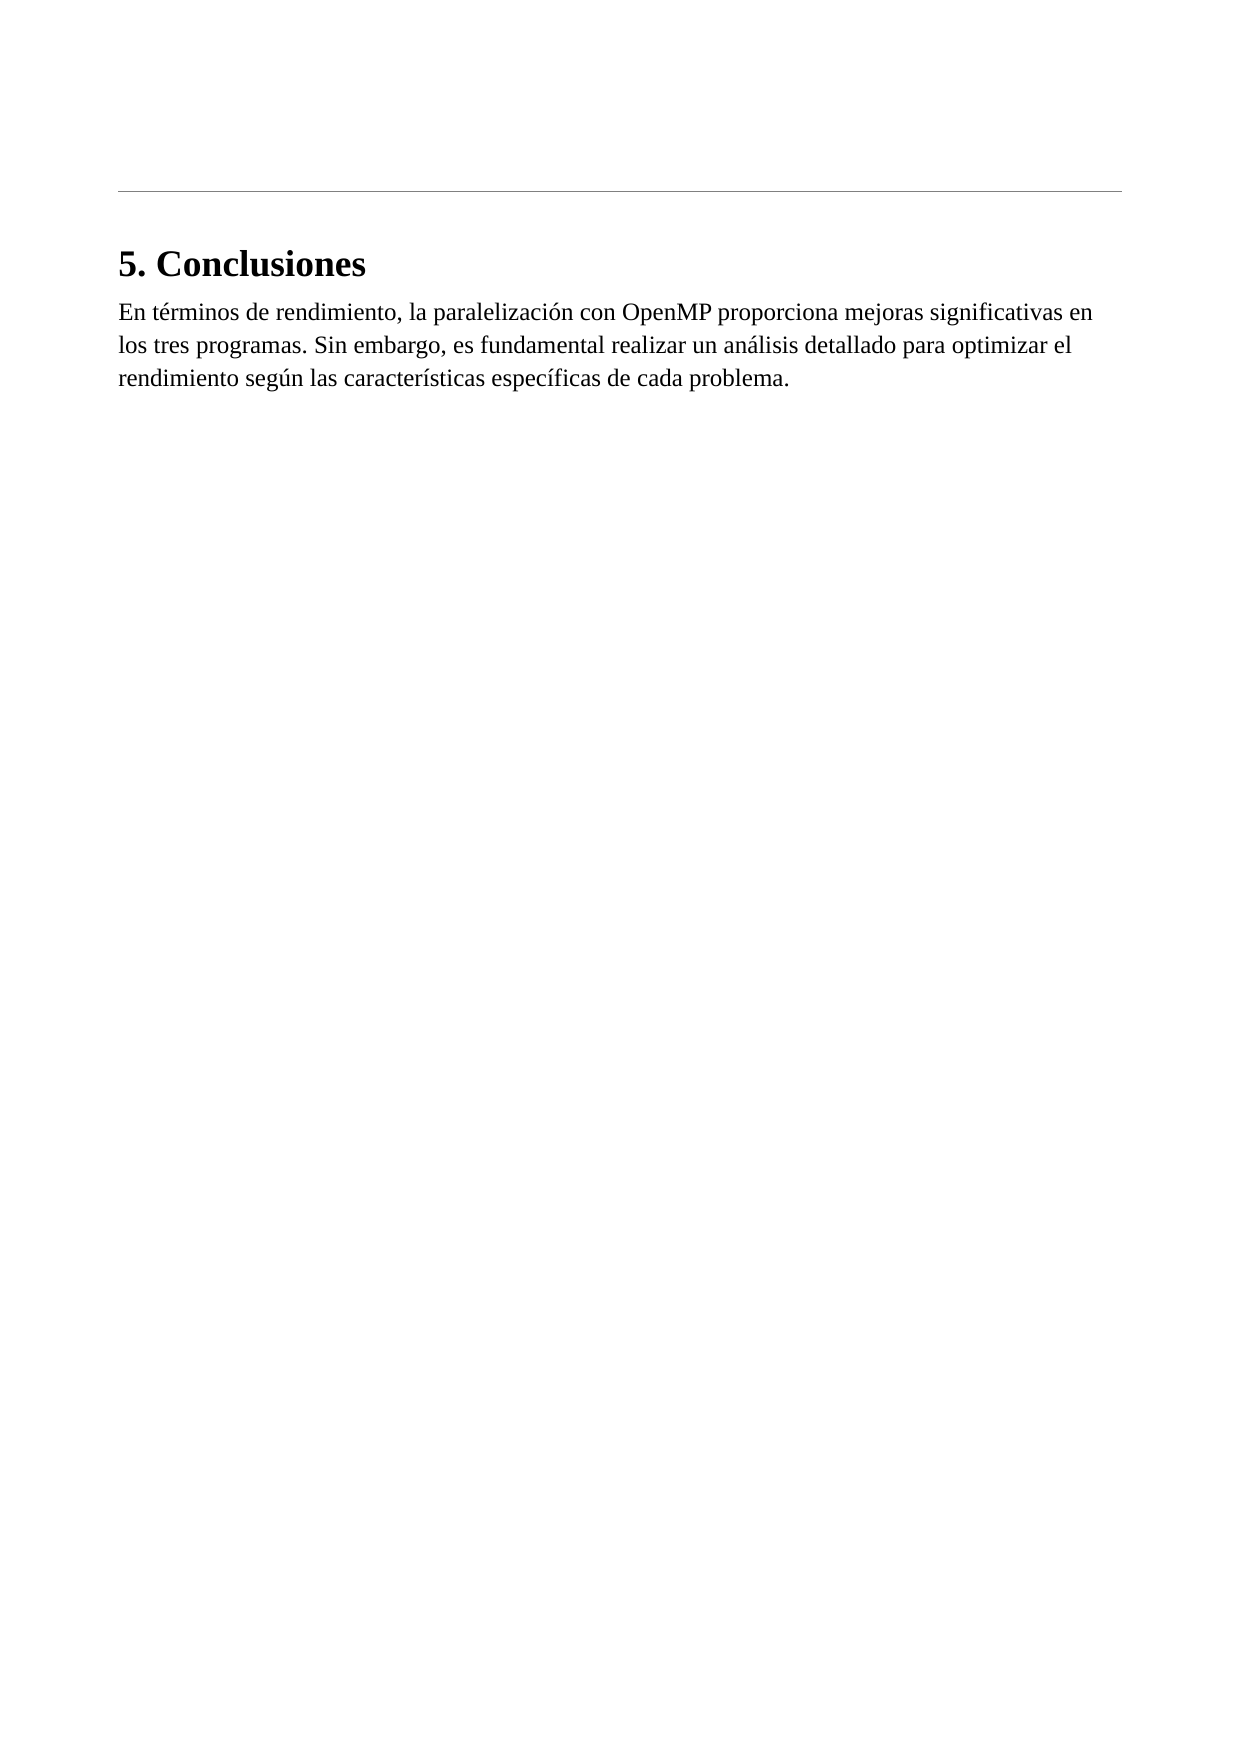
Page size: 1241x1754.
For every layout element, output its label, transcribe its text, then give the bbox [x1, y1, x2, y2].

text En términos de rendimiento, la paralelización con OpenMP proporciona mejoras significativas en los tres programas. Sin embargo, es fundamental realizar un análisis detallado para optimizar el rendimiento según las características específicas de cada problema. [118, 297, 1122, 392]
subtitle 5. Conclusiones [118, 241, 1122, 284]
